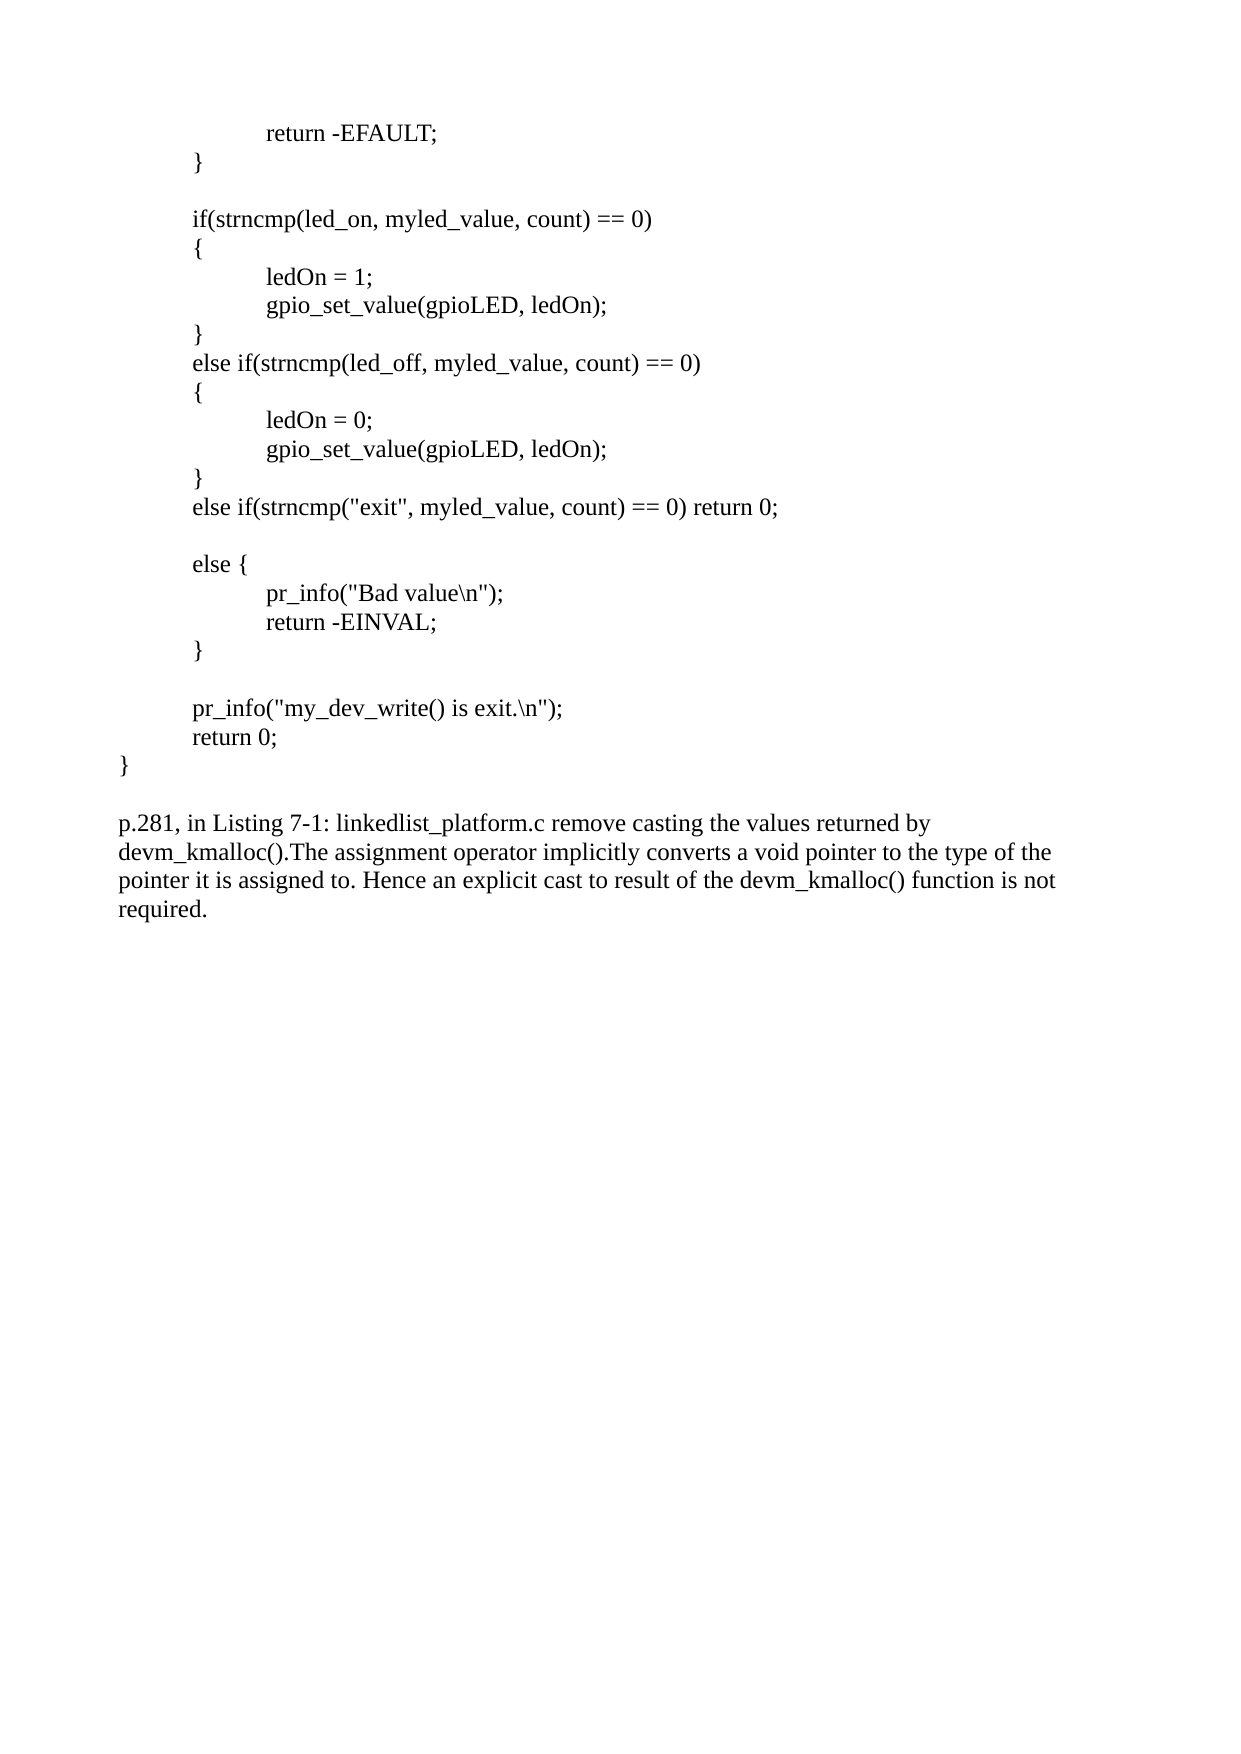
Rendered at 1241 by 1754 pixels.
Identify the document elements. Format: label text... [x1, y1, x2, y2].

text } [118, 463, 1122, 492]
text } [118, 147, 1122, 176]
text else { [118, 549, 1122, 578]
text pr_info("my_dev_write() is exit.\n"); [118, 693, 1122, 722]
text { [118, 377, 1122, 406]
text gpio_set_value(gpioLED, ledOn); [118, 434, 1122, 463]
text return -EINVAL; [118, 607, 1122, 636]
text p.281, in Listing 7-1: linkedlist_platform.c remove casting the values returned by devm_kmalloc().The assignment operator implicitly converts a void pointer to the type of the [118, 808, 1122, 866]
text else if(strncmp("exit", myled_value, count) == 0) return 0; [118, 492, 1122, 521]
text pr_info("Bad value\n"); [118, 578, 1122, 607]
text gpio_set_value(gpioLED, ledOn); [118, 291, 1122, 319]
text } [118, 636, 1122, 664]
text pointer it is assigned to. Hence an explicit cast to result of the devm_kmalloc() function is not required. [118, 866, 1122, 923]
text else if(strncmp(led_off, myled_value, count) == 0) [118, 348, 1122, 377]
text return 0; [118, 722, 1122, 751]
text ledOn = 0; [118, 406, 1122, 434]
text } [118, 319, 1122, 348]
text ledOn = 1; [118, 262, 1122, 291]
text return -EFAULT; [118, 118, 1122, 147]
text } [118, 751, 1122, 779]
text { [118, 233, 1122, 262]
text if(strncmp(led_on, myled_value, count) == 0) [118, 204, 1122, 233]
